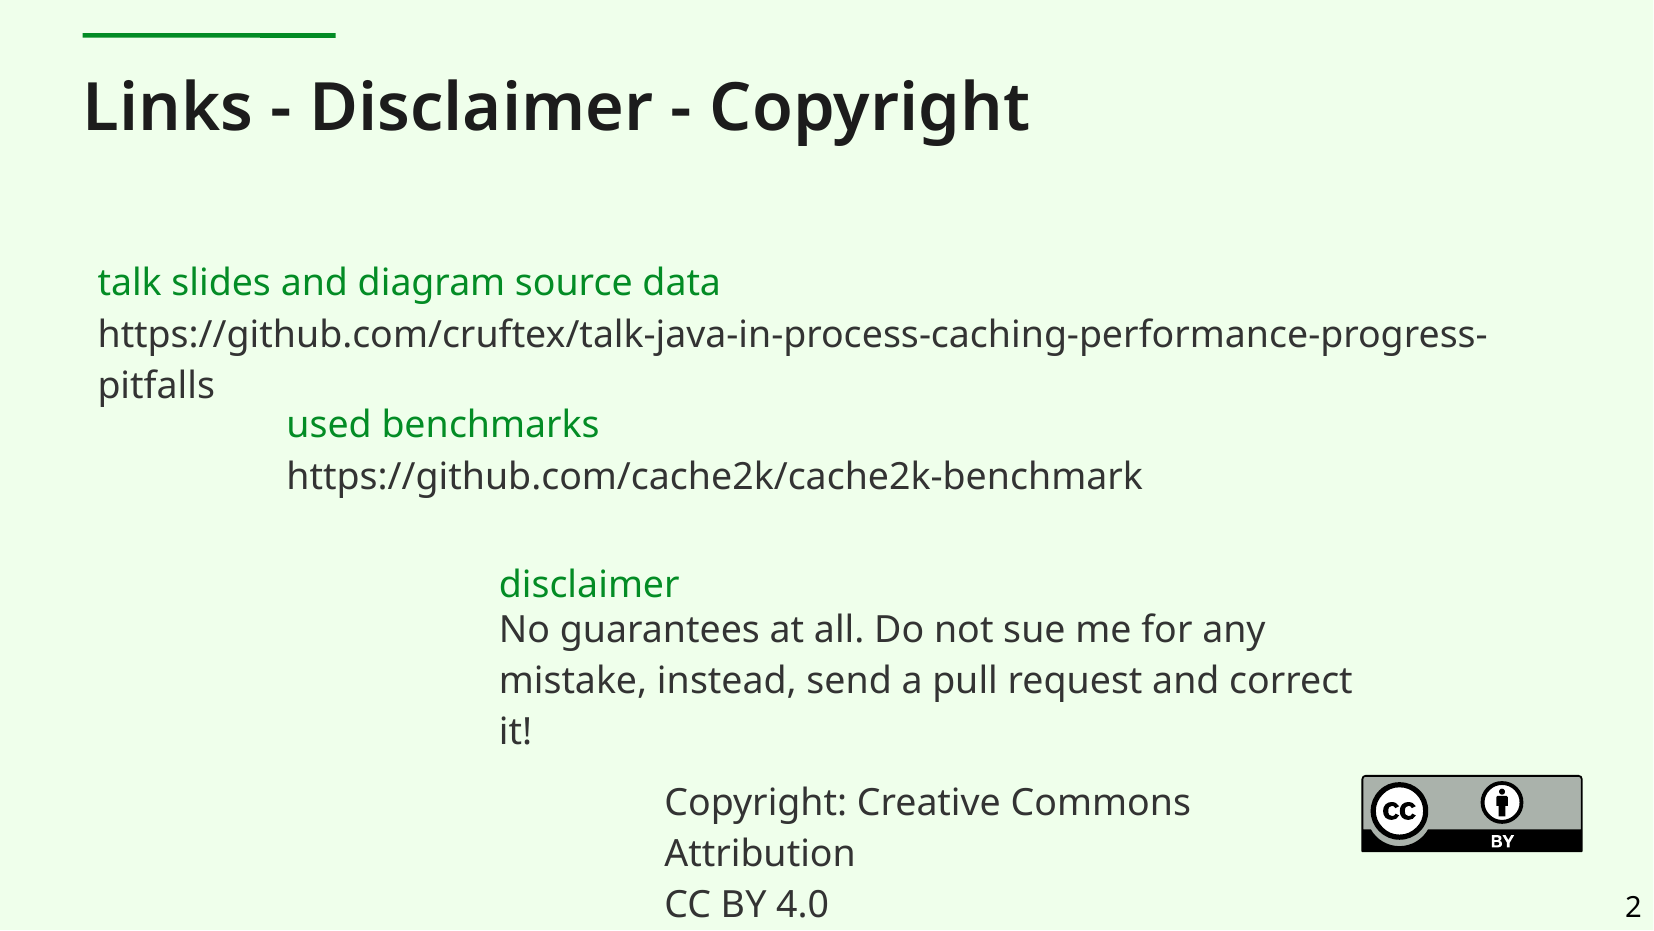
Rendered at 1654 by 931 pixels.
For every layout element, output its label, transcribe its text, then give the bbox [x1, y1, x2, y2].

text_box No guarantees at all. Do not sue me for any mistake, instead, send a pull request and correct it! [484, 595, 1382, 686]
text_box https://github.com/cache2k/cache2k-benchmark [271, 442, 1654, 532]
text_box https://github.com/cruftex/talk-java-in-process-caching-performance-progress-pitfalls [82, 300, 1595, 353]
picture [1361, 774, 1583, 853]
text_box Copyright: Creative Commons Attribution CC BY 4.0 [649, 767, 1371, 858]
text_box used benchmarks [271, 389, 981, 442]
text_box disclaimer [484, 550, 1193, 595]
title Links - Disclaimer - Copyright [82, 59, 1571, 193]
text_box talk slides and diagram source data [82, 248, 792, 300]
